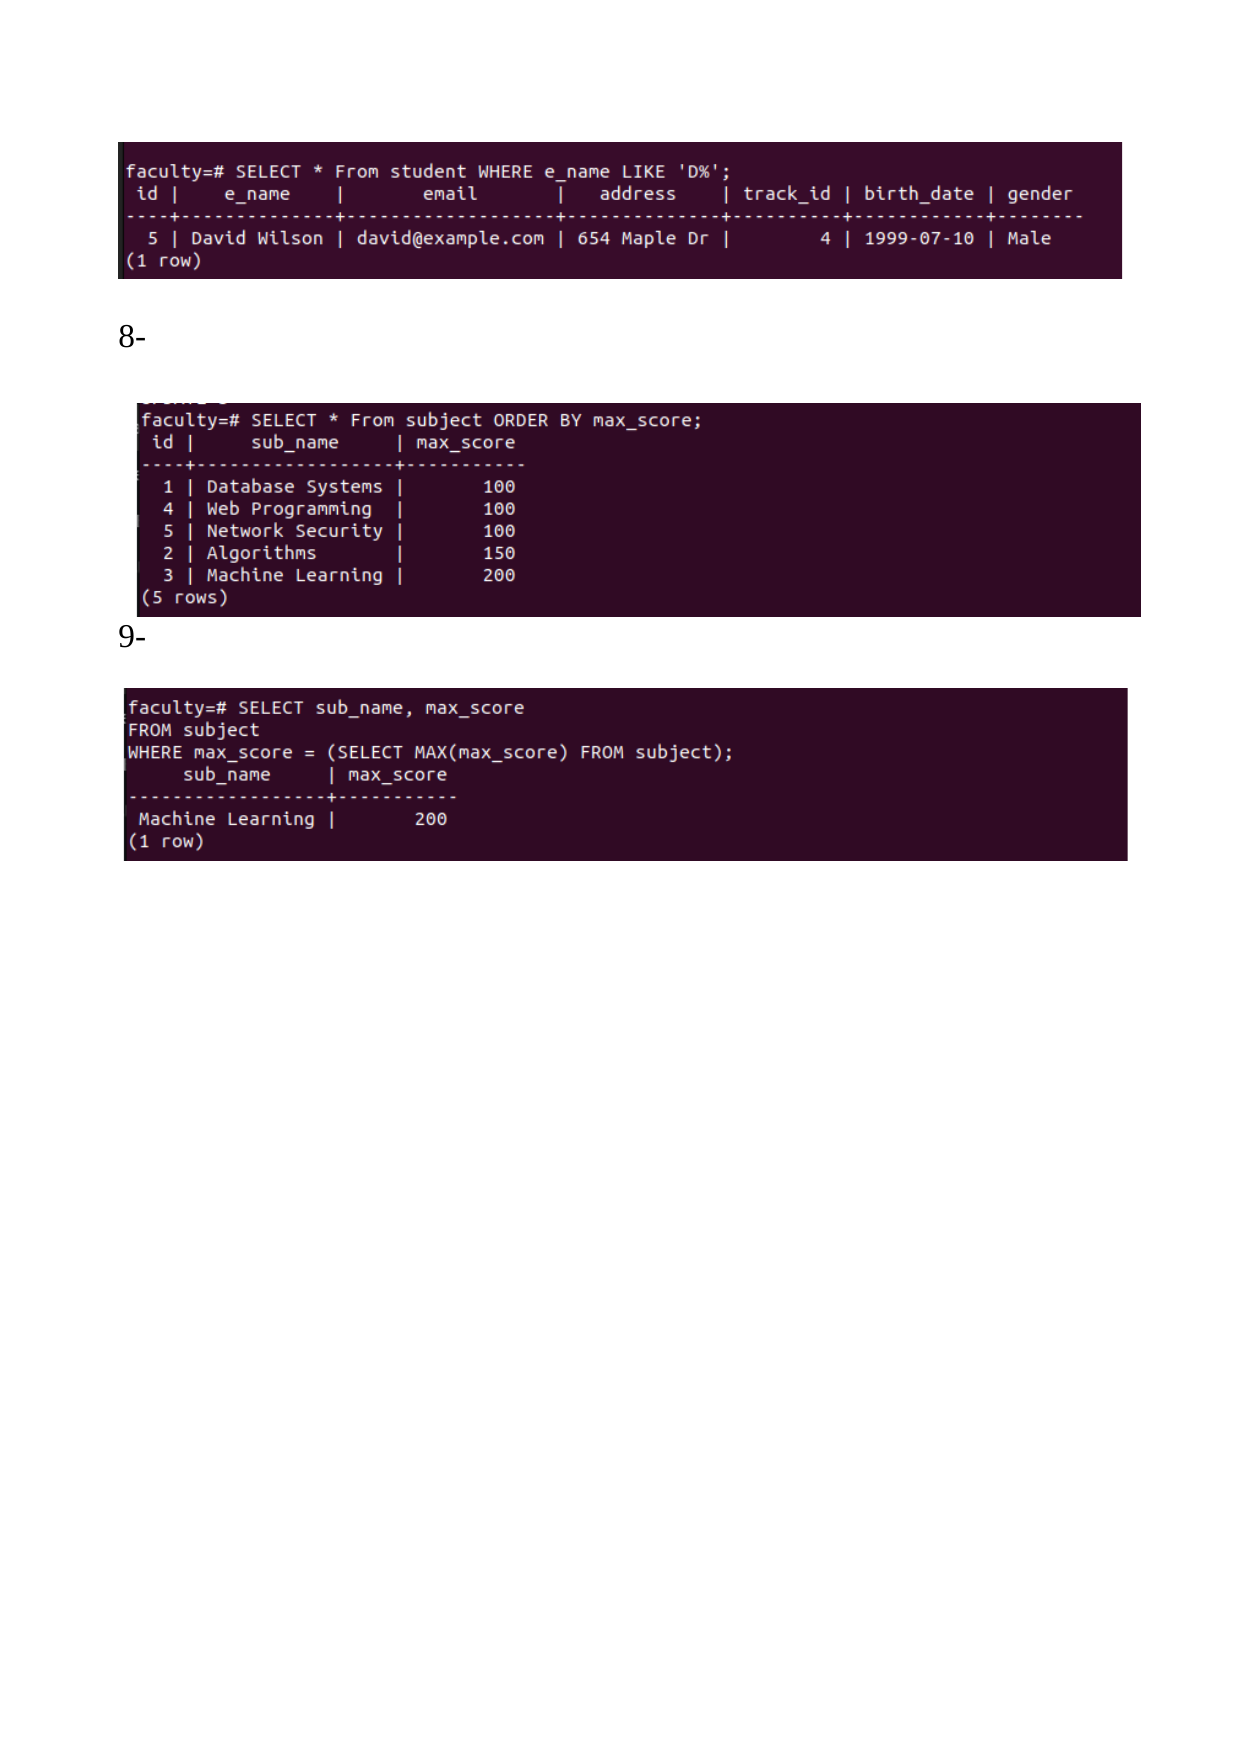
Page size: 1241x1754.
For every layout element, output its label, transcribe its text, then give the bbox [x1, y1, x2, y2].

picture [136, 403, 1141, 617]
text 8- [118, 317, 1122, 355]
text 9- [118, 393, 1122, 655]
picture [118, 142, 1123, 279]
picture [123, 688, 1128, 861]
